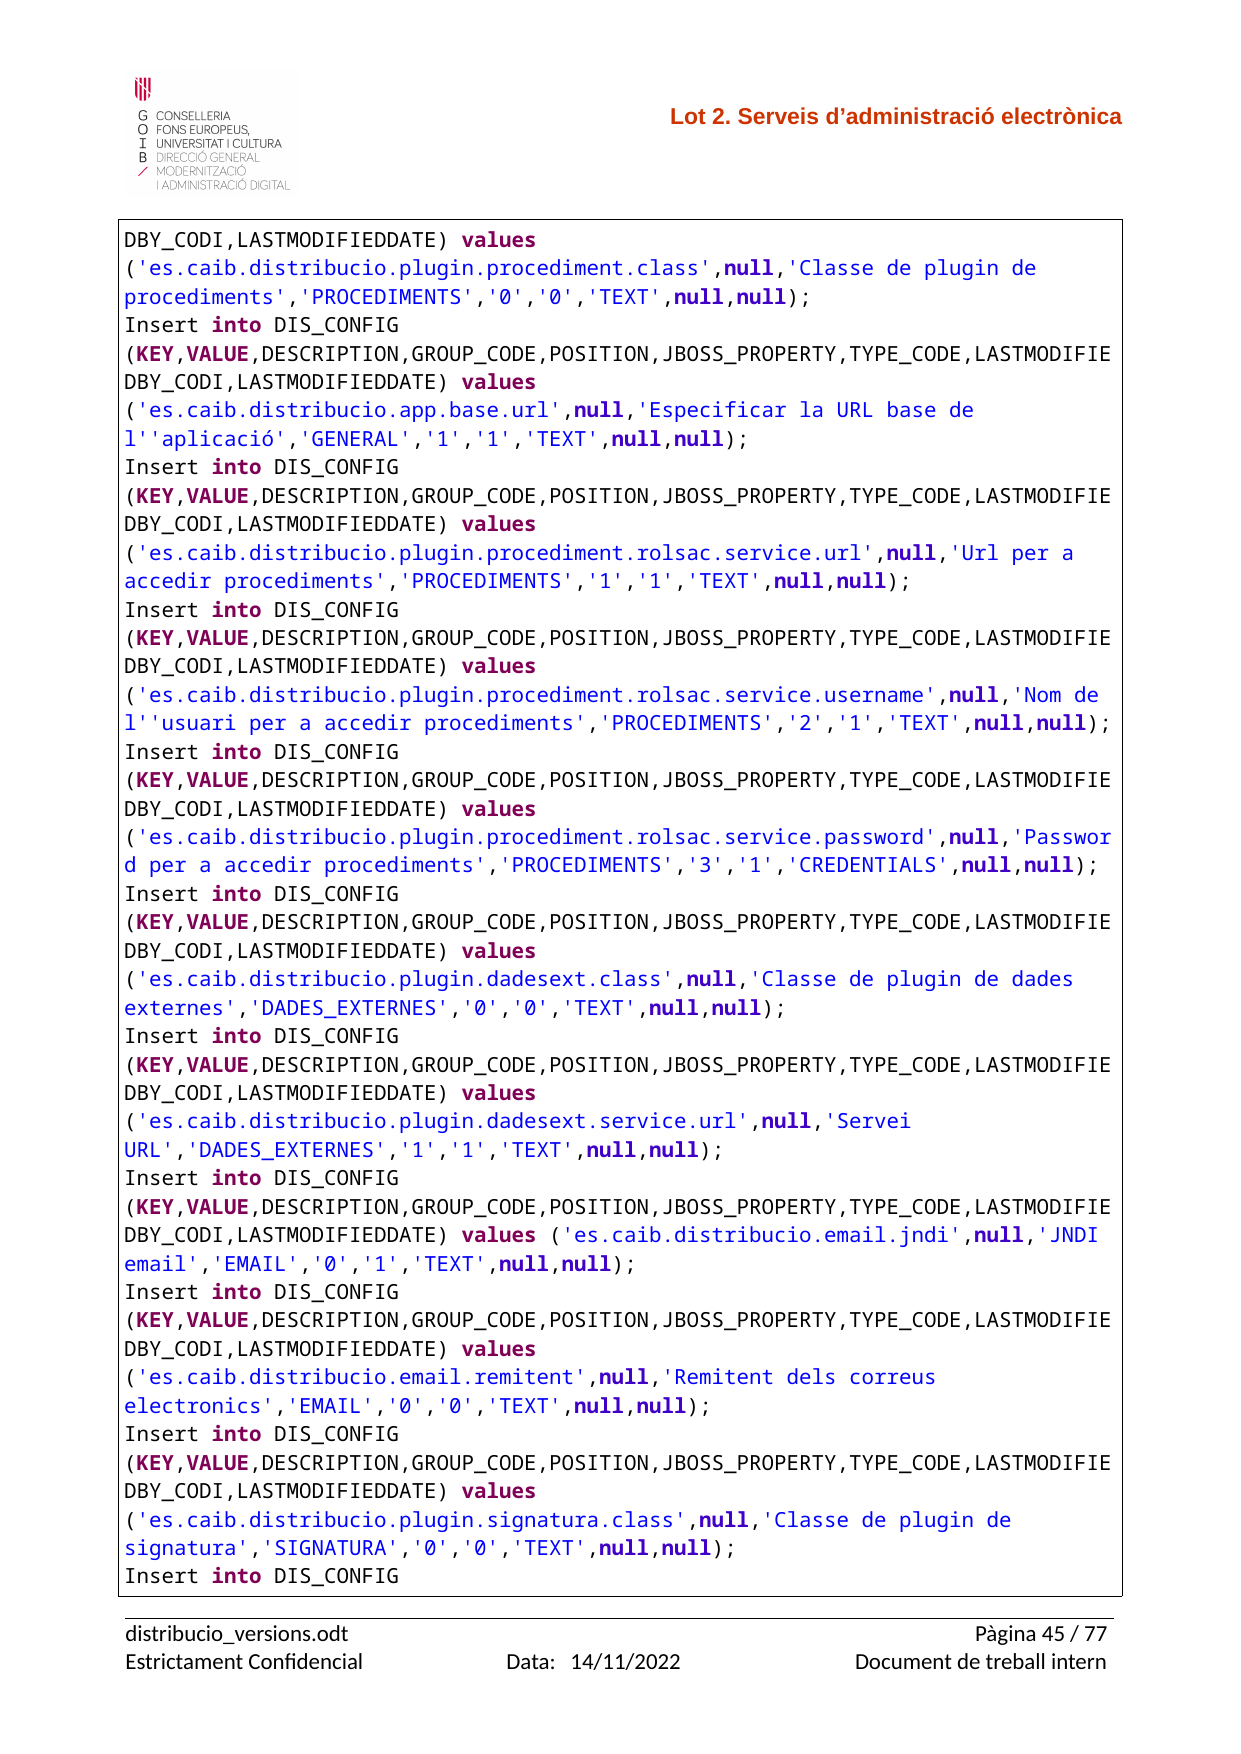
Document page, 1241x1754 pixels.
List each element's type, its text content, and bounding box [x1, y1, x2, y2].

picture [126, 70, 299, 197]
table_header DBY_CODI,LASTMODIFIEDDATE) values ('es.caib.distribucio.plugin.procediment.class',null,'Classe de plugin de procediments','PROCEDIMENTS','0','0','TEXT',null,null); Insert into DIS_CONFIG (KEY,VALUE,DESCRIPTION,GROUP_CODE,POSITION,JBOSS_PROPERTY,TYPE_CODE,LASTMODIFIEDBY_CODI,LASTMODIFIEDDATE) values ('es.caib.distribucio.app.base.url',null,'Especificar la URL base de l''aplicació','GENERAL','1','1','TEXT',null,null); Insert into DIS_CONFIG (KEY,VALUE,DESCRIPTION,GROUP_CODE,POSITION,JBOSS_PROPERTY,TYPE_CODE,LASTMODIFIEDBY_CODI,LASTMODIFIEDDATE) values ('es.caib.distribucio.plugin.procediment.rolsac.service.url',null,'Url per a accedir procediments','PROCEDIMENTS','1','1','TEXT',null,null); Insert into DIS_CONFIG (KEY,VALUE,DESCRIPTION,GROUP_CODE,POSITION,JBOSS_PROPERTY,TYPE_CODE,LASTMODIFIEDBY_CODI,LASTMODIFIEDDATE) values ('es.caib.distribucio.plugin.procediment.rolsac.service.username',null,'Nom de l''usuari per a accedir procediments','PROCEDIMENTS','2','1','TEXT',null,null); Insert into DIS_CONFIG (KEY,VALUE,DESCRIPTION,GROUP_CODE,POSITION,JBOSS_PROPERTY,TYPE_CODE,LASTMODIFIEDBY_CODI,LASTMODIFIEDDATE) values ('es.caib.distribucio.plugin.procediment.rolsac.service.password',null,'Password per a accedir procediments','PROCEDIMENTS','3','1','CREDENTIALS',null,null); Insert into DIS_CONFIG (KEY,VALUE,DESCRIPTION,GROUP_CODE,POSITION,JBOSS_PROPERTY,TYPE_CODE,LASTMODIFIEDBY_CODI,LASTMODIFIEDDATE) values ('es.caib.distribucio.plugin.dadesext.class',null,'Classe de plugin de dades externes','DADES_EXTERNES','0','0','TEXT',null,null); Insert into DIS_CONFIG (KEY,VALUE,DESCRIPTION,GROUP_CODE,POSITION,JBOSS_PROPERTY,TYPE_CODE,LASTMODIFIEDBY_CODI,LASTMODIFIEDDATE) values ('es.caib.distribucio.plugin.dadesext.service.url',null,'Servei URL','DADES_EXTERNES','1','1','TEXT',null,null); Insert into DIS_CONFIG (KEY,VALUE,DESCRIPTION,GROUP_CODE,POSITION,JBOSS_PROPERTY,TYPE_CODE,LASTMODIFIEDBY_CODI,LASTMODIFIEDDATE) values ('es.caib.distribucio.email.jndi',null,'JNDI email','EMAIL','0','1','TEXT',null,null); Insert into DIS_CONFIG (KEY,VALUE,DESCRIPTION,GROUP_CODE,POSITION,JBOSS_PROPERTY,TYPE_CODE,LASTMODIFIEDBY_CODI,LASTMODIFIEDDATE) values ('es.caib.distribucio.email.remitent',null,'Remitent dels correus electronics','EMAIL','0','0','TEXT',null,null); Insert into DIS_CONFIG (KEY,VALUE,DESCRIPTION,GROUP_CODE,POSITION,JBOSS_PROPERTY,TYPE_CODE,LASTMODIFIEDBY_CODI,LASTMODIFIEDDATE) values ('es.caib.distribucio.plugin.signatura.class',null,'Classe de plugin de signatura','SIGNATURA','0','0','TEXT',null,null); Insert into DIS_CONFIG [119, 220, 1122, 1596]
